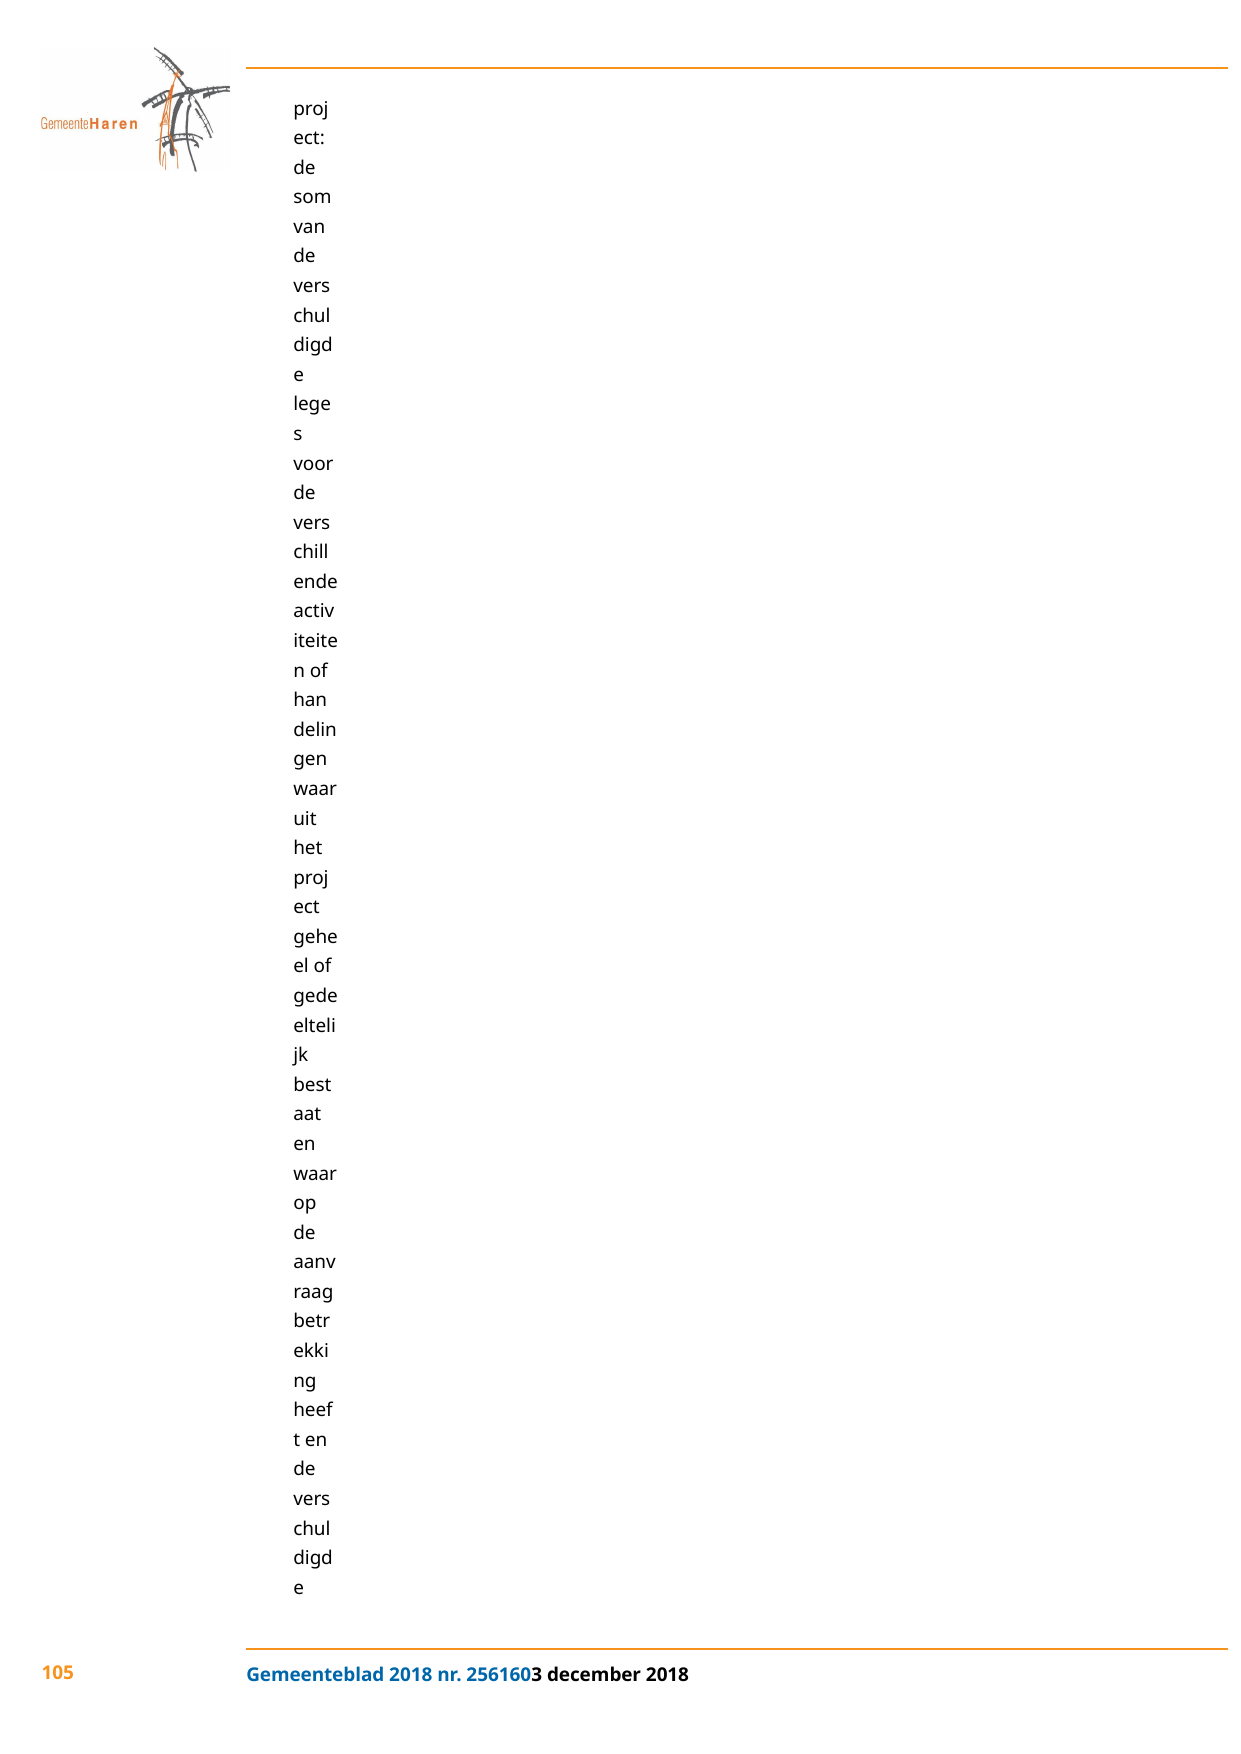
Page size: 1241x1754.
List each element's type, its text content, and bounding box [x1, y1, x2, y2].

table_cell [384, 95, 429, 1600]
table_cell project: de som van de verschuldigde leges voor de verschillende activiteiten of handelingen waaruit het project geheel of gedeeltelijk bestaat en waarop de aanvraag betrekking heeft en de verschuldigde [293, 95, 338, 1600]
picture [41, 47, 231, 172]
table_cell [248, 95, 293, 1600]
table_cell [338, 95, 383, 1600]
